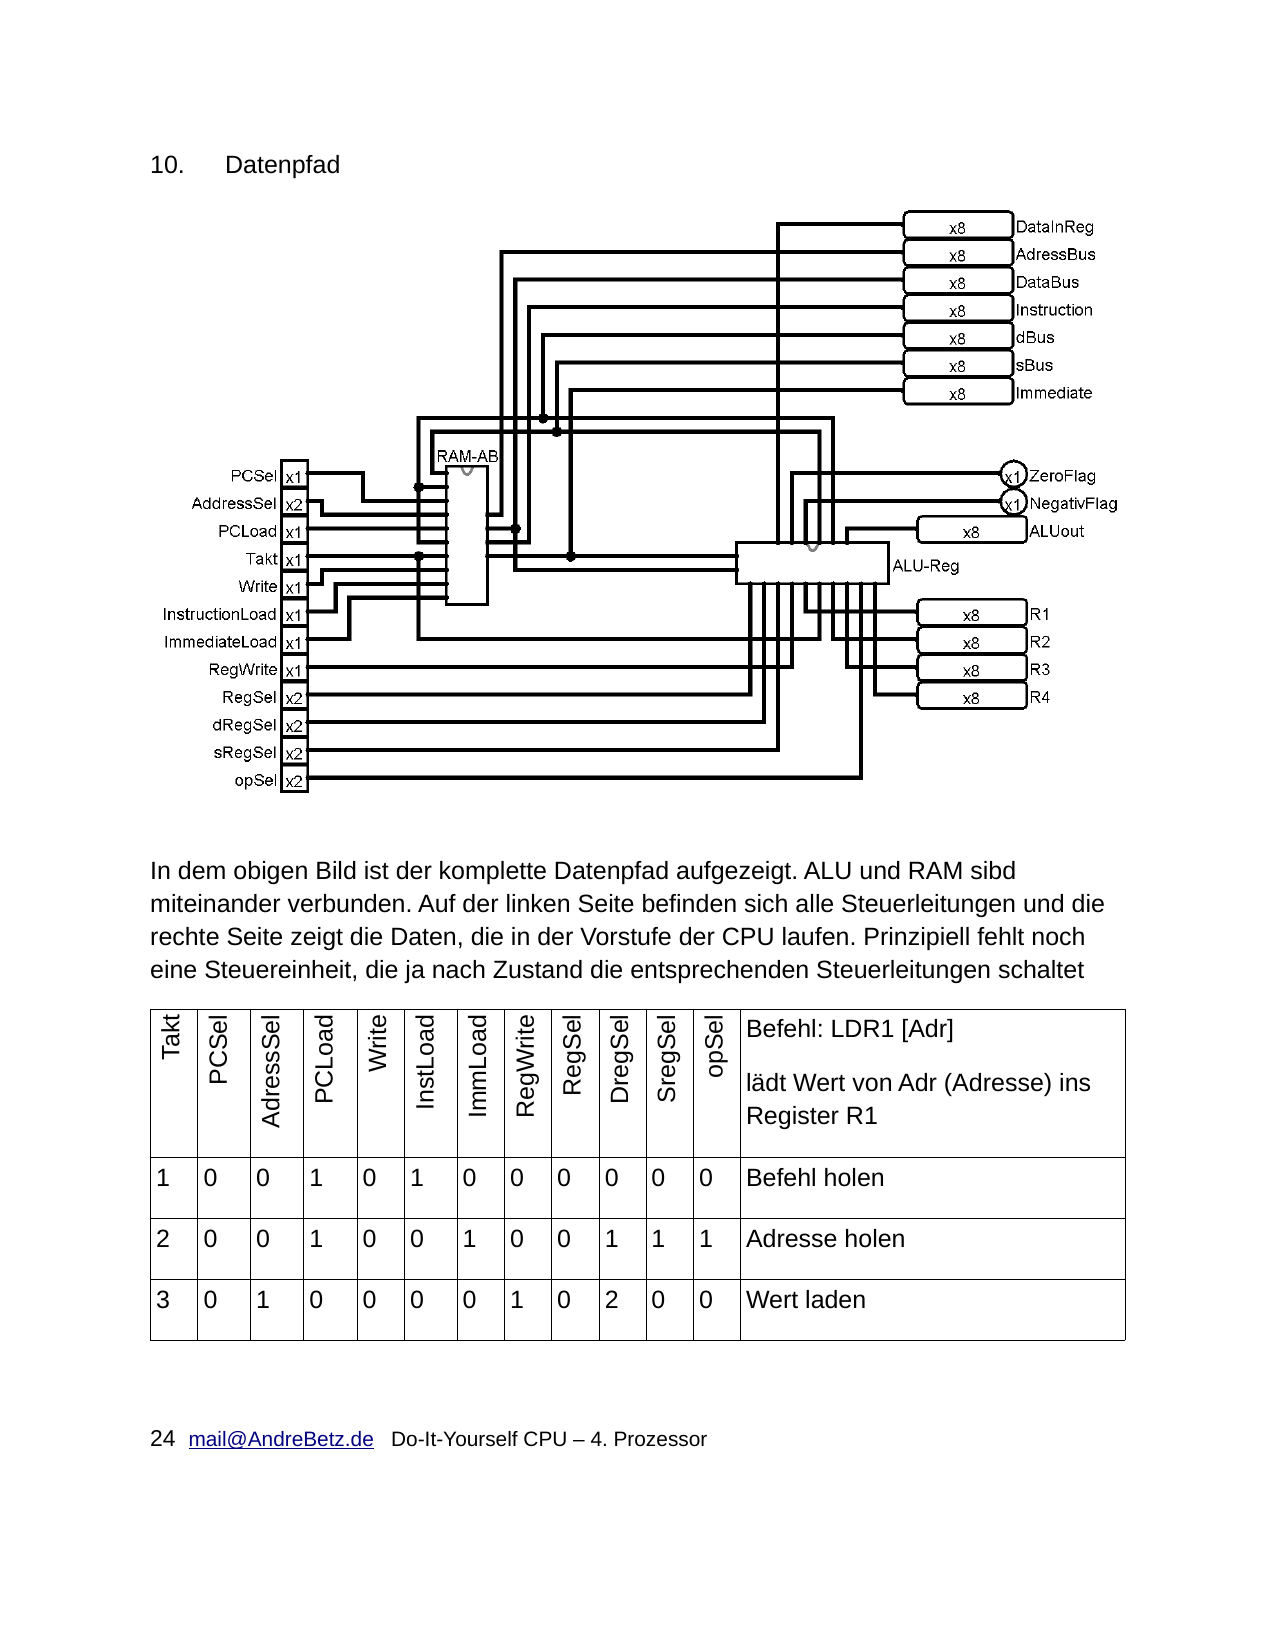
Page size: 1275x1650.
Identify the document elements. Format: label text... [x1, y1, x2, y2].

table_header PCLoad [304, 1010, 357, 1157]
table_cell 0 [552, 1280, 599, 1340]
table_cell 0 [552, 1158, 599, 1218]
table_cell 0 [405, 1219, 457, 1279]
table_cell 0 [458, 1158, 504, 1218]
table_cell 0 [198, 1158, 250, 1218]
table_cell 0 [458, 1280, 504, 1340]
table_cell 1 [694, 1219, 740, 1279]
table_cell 1 [251, 1280, 303, 1340]
table_cell 0 [600, 1158, 646, 1218]
table_header PCSel [198, 1010, 250, 1157]
table_cell 1 [505, 1280, 551, 1340]
table_header RegWrite [505, 1010, 551, 1157]
table_cell 0 [198, 1219, 250, 1279]
table_header AdressSel [251, 1010, 303, 1157]
table_header Takt [151, 1010, 197, 1157]
table_cell 0 [694, 1280, 740, 1340]
table_cell 0 [358, 1158, 404, 1218]
text In dem obigen Bild ist der komplette Datenpfad aufgezeigt. ALU und RAM sibd miteinander verbunden. Auf der linken Seite befinden sich alle Steuerleitungen und die rechte Seite zeigt die Daten, die in der Vorstufe der CPU laufen. Prinzipiell fehlt noch eine Steuereinheit, die ja nach Zustand die entsprechenden Steuerleitungen schaltet [150, 856, 1125, 983]
table_cell 1 [405, 1158, 457, 1218]
table_cell 0 [251, 1219, 303, 1279]
table_header Write [358, 1010, 404, 1157]
table_cell 1 [304, 1158, 357, 1218]
table_cell Wert laden [741, 1280, 1125, 1340]
table_header SregSel [647, 1010, 693, 1157]
table_cell 0 [694, 1158, 740, 1218]
table_header DregSel [600, 1010, 646, 1157]
table_cell 0 [552, 1219, 599, 1279]
table_header ImmLoad [458, 1010, 504, 1157]
table_cell 0 [198, 1280, 250, 1340]
table_cell 0 [647, 1158, 693, 1218]
table_cell 0 [647, 1280, 693, 1340]
table_cell 1 [304, 1219, 357, 1279]
table_cell 0 [358, 1219, 404, 1279]
table_cell 0 [358, 1280, 404, 1340]
table_header opSel [694, 1010, 740, 1157]
table_cell 0 [251, 1158, 303, 1218]
table_cell 0 [505, 1219, 551, 1279]
table_cell 1 [458, 1219, 504, 1279]
text 10. Datenpfad [150, 150, 1125, 179]
table_header RegSel [552, 1010, 599, 1157]
table_cell Adresse holen [741, 1219, 1125, 1279]
table_cell 0 [505, 1158, 551, 1218]
table_header Befehl: LDR1 [Adr] lädt Wert von Adr (Adresse) ins Register R1 [741, 1010, 1125, 1157]
table_cell 0 [405, 1280, 457, 1340]
table_cell 0 [304, 1280, 357, 1340]
table_cell 2 [151, 1219, 197, 1279]
table_cell 1 [647, 1219, 693, 1279]
table_cell 1 [151, 1158, 197, 1218]
table_cell 3 [151, 1280, 197, 1340]
table_cell 2 [600, 1280, 646, 1340]
table_cell 1 [600, 1219, 646, 1279]
table_cell Befehl holen [741, 1158, 1125, 1218]
table_header InstLoad [405, 1010, 457, 1157]
picture [150, 203, 1125, 798]
